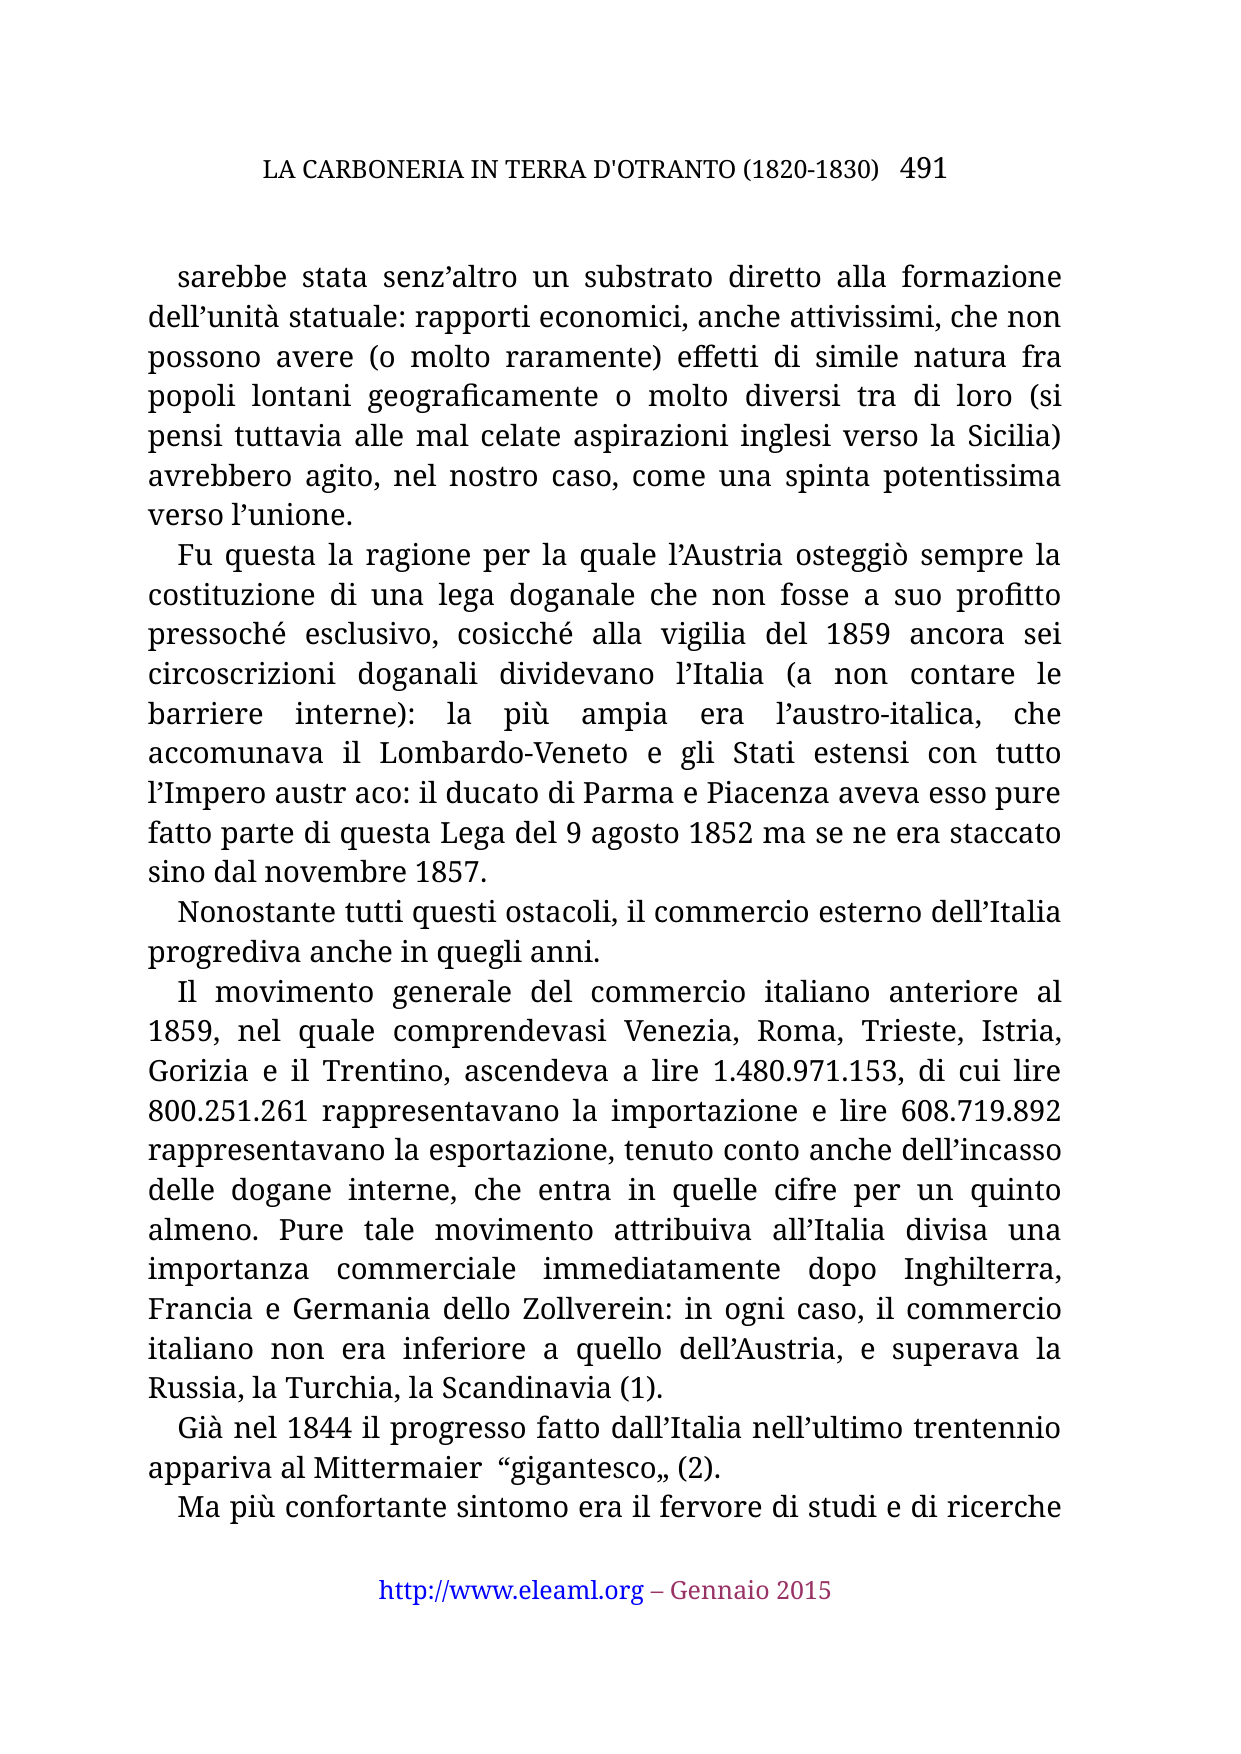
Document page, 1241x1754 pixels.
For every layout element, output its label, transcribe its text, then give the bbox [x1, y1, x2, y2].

text Ma più confortante sintomo era il fervore di studi e di ricerche [148, 1487, 1063, 1526]
text Il movimento generale del commercio italiano anteriore al 1859, nel quale comprendevasi Venezia, Roma, Trieste, Istria, Gorizia e il Trentino, ascendeva a lire 1.480.971.153, di cui lire 800.251.261 rappresentavano la importazione e lire 608.719.892 rappresentavano la esportazione, tenuto conto anche dell’incasso delle dogane interne, che entra in quelle cifre per un quinto almeno. Pure tale movimento attribuiva all’Italia divisa una importanza commerciale immediatamente dopo Inghilterra, Francia e Germania dello Zollverein: in ogni caso, il commercio italiano non era inferiore a quello dell’Austria, e superava la Russia, la Turchia, la Scandinavia (1). [148, 971, 1063, 1407]
text sarebbe stata senz’altro un substrato diretto alla formazione dell’unità statuale: rapporti economici, anche attivissimi, che non possono avere (o molto raramente) effetti di simile natura fra popoli lontani geograficamente o molto diversi tra di loro (si pensi tuttavia alle mal celate aspirazioni inglesi verso la Sicilia) avrebbero agito, nel nostro caso, come una spinta potentissima verso l’unione. [148, 256, 1063, 534]
text Fu questa la ragione per la quale l’Austria osteggiò sempre la costituzione di una lega doganale che non fosse a suo profitto pressoché esclusivo, cosicché alla vigilia del 1859 ancora sei circoscrizioni doganali dividevano l’Italia (a non contare le barriere interne): la più ampia era l’austro-italica, che accomunava il Lombardo-Veneto e gli Stati estensi con tutto l’Impero austr aco: il ducato di Parma e Piacenza aveva esso pure fatto parte di questa Lega del 9 agosto 1852 ma se ne era staccato sino dal novembre 1857. [148, 534, 1063, 891]
text Nonostante tutti questi ostacoli, il commercio esterno dell’Italia progrediva anche in quegli anni. [148, 891, 1063, 971]
text Già nel 1844 il progresso fatto dall’Italia nell’ultimo trentennio appariva al Mittermaier “gigantesco„ (2). [148, 1407, 1063, 1487]
